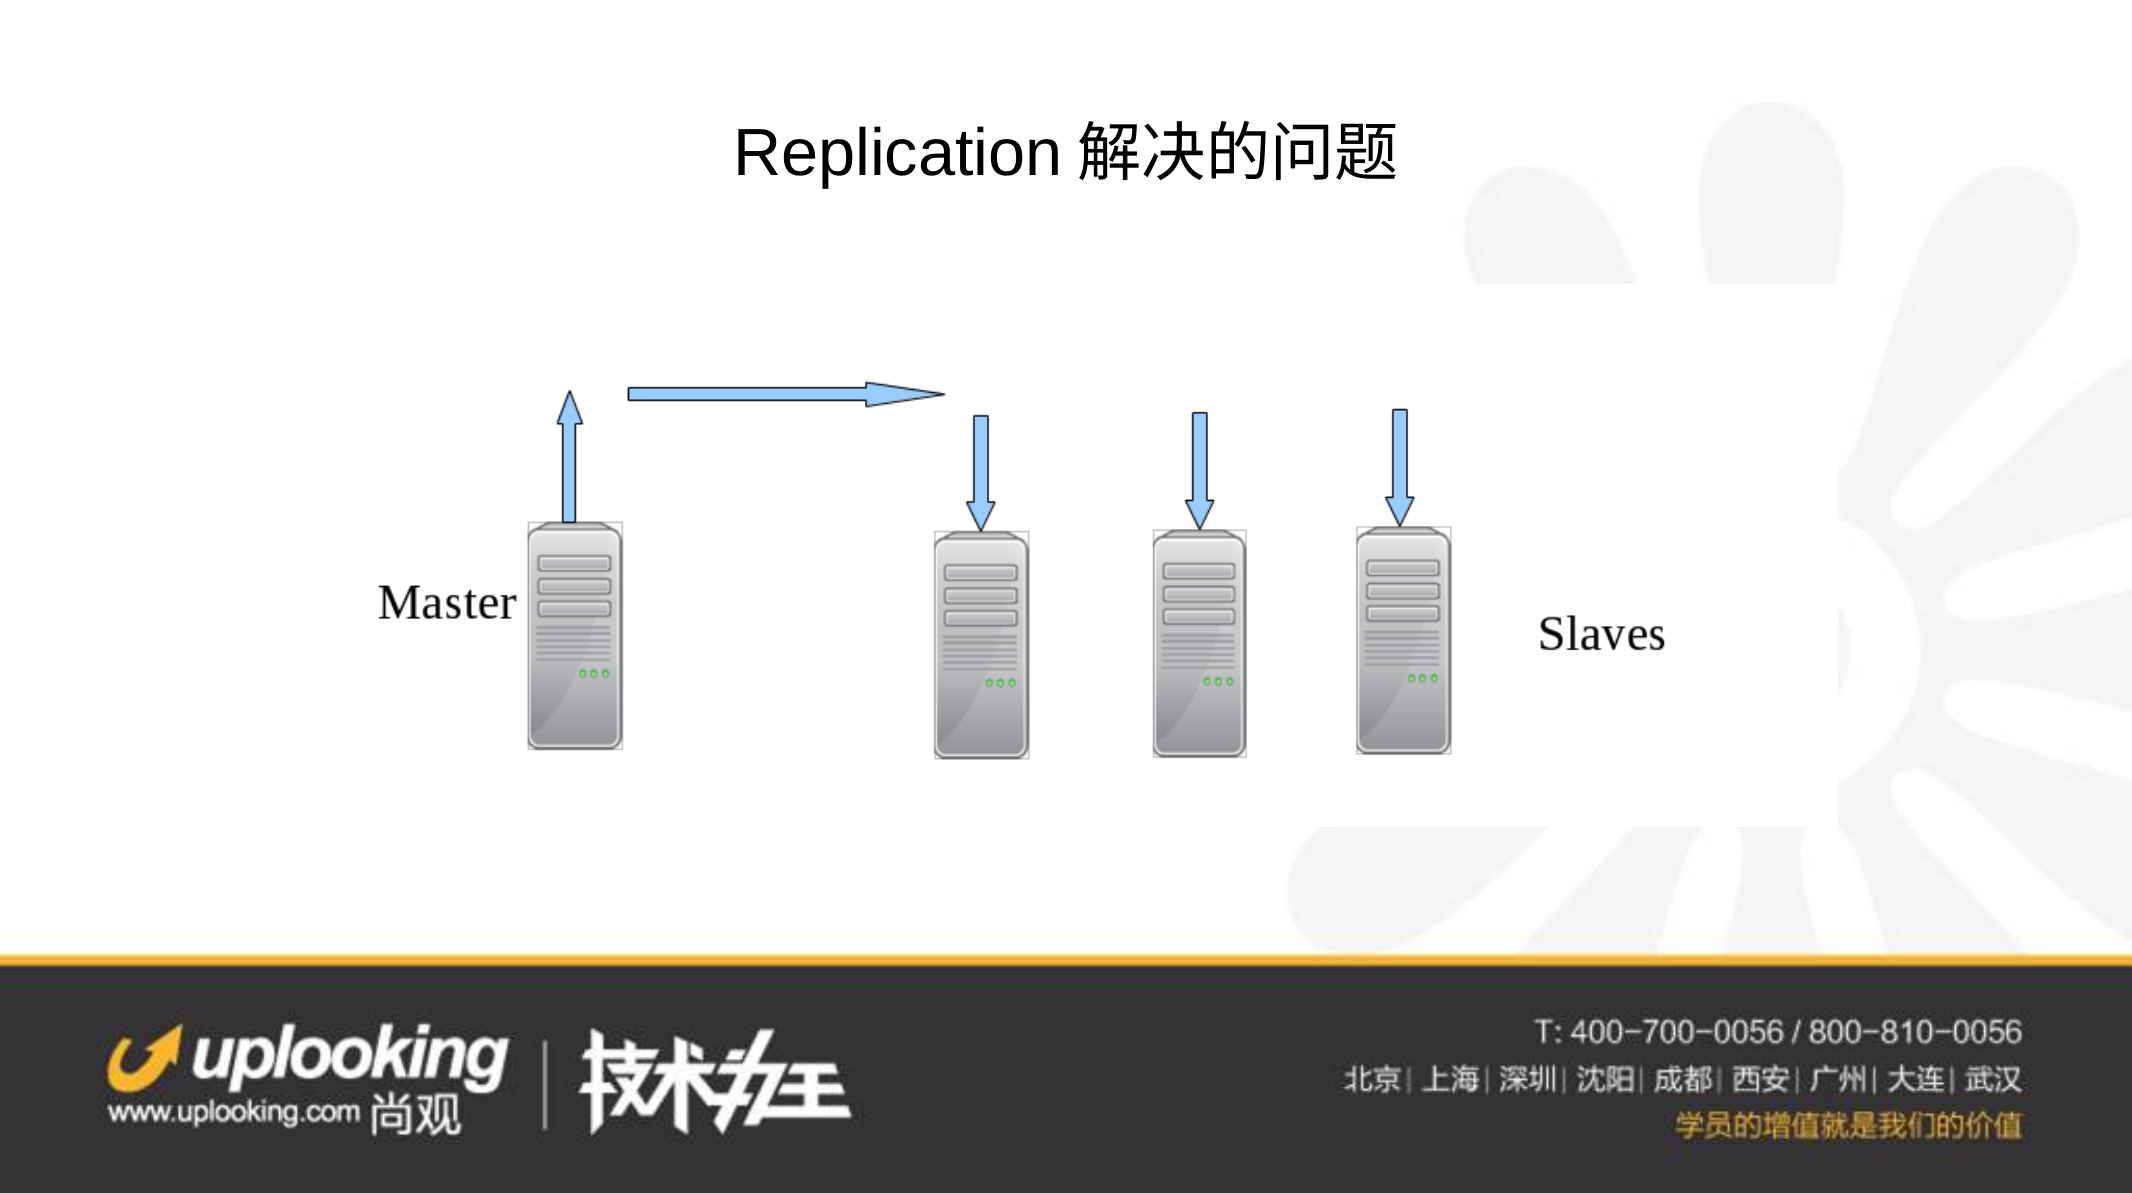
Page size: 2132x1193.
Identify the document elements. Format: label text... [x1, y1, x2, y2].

title Replication解决的问题 [106, 47, 2026, 247]
picture [0, 0, 2132, 1193]
